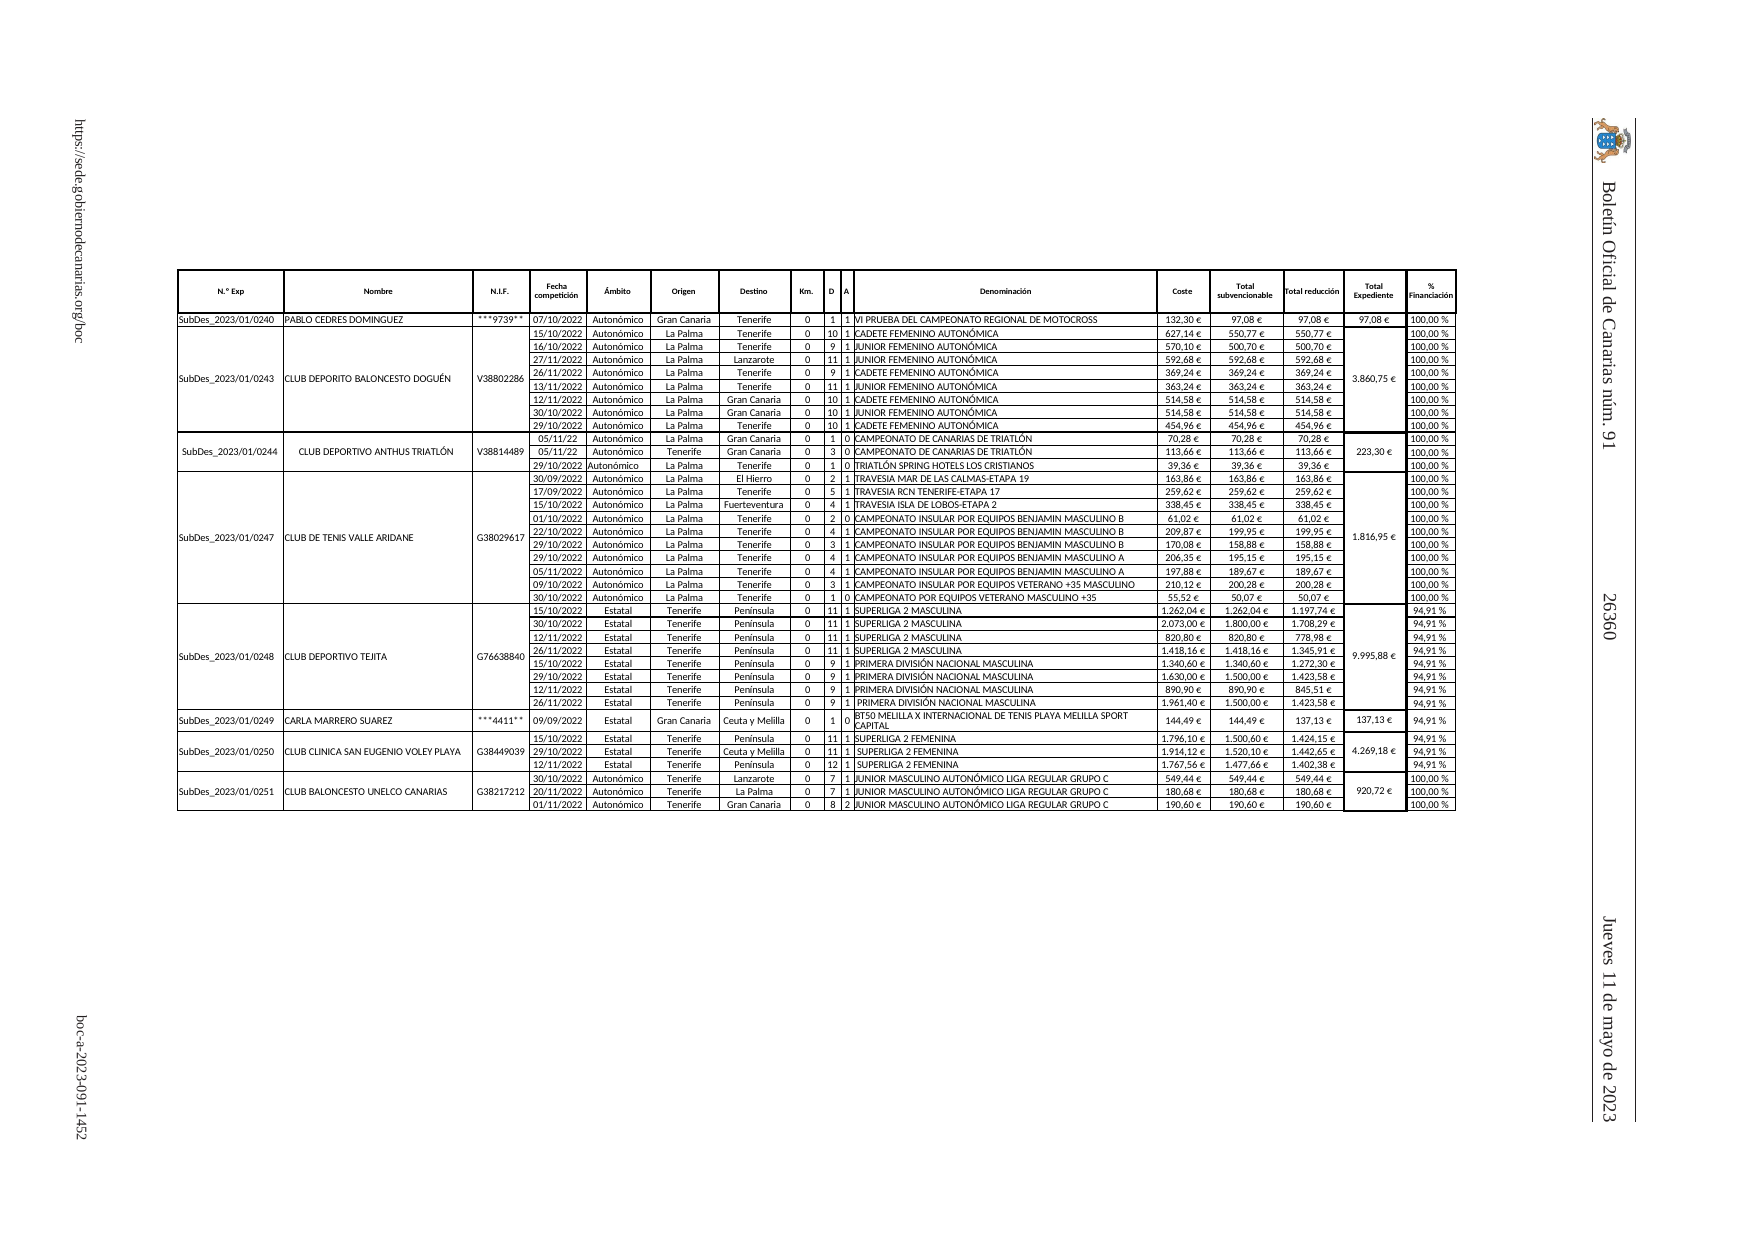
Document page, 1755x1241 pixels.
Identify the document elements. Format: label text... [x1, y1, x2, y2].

table_cell Tenerife [720, 314, 790, 326]
table_cell Tenerife [651, 618, 719, 629]
table_cell 1 [842, 380, 854, 392]
table_cell CAMPEONATO INSULAR POR EQUIPOS VETERANO +35 MASCULINO [855, 578, 1157, 590]
table_cell JUNIOR FEMENINO AUTONÓMICA [855, 380, 1157, 392]
table_cell Autonómico [587, 785, 650, 797]
table_cell 11 [825, 604, 841, 616]
table_cell 1.262,04 € [1158, 604, 1210, 616]
table_cell PRIMERA DIVISIÓN NACIONAL MASCULINA [855, 697, 1157, 709]
table_cell Península [720, 657, 790, 669]
table_cell 1 [842, 758, 854, 771]
table_cell 1.424,15 € [1284, 732, 1343, 744]
table_header A [842, 271, 853, 312]
table_cell La Palma [651, 551, 719, 563]
table_cell La Palma [720, 785, 790, 797]
table_cell 9 [825, 340, 841, 352]
table_cell TRAVESIA ISLA DE LOBOS-ETAPA 2 [855, 499, 1157, 511]
table_cell La Palma [651, 393, 719, 405]
table_cell 15/10/2022 [530, 732, 586, 744]
table_cell 1.340,60 € [1158, 657, 1210, 669]
table_cell 0 [791, 565, 824, 577]
table_cell Gran Canaria [651, 314, 719, 326]
table_cell 7 [825, 785, 841, 797]
table_cell Tenerife [720, 366, 790, 378]
table_cell 100,00 % [1408, 472, 1455, 484]
table_cell SUPERLIGA 2 MASCULINA [855, 604, 1157, 616]
text Jueves 11 de mayo de 2023 [1600, 916, 1621, 1124]
table_cell 100,00 % [1408, 327, 1455, 339]
table_cell Estatal [587, 644, 650, 656]
table_cell 26/11/2022 [530, 366, 586, 378]
table_cell 132,30 € [1158, 314, 1210, 326]
table_cell 180,68 € [1211, 785, 1283, 797]
table_cell Tenerife [651, 644, 719, 656]
table_cell 0 [791, 459, 824, 471]
table_cell 50,07 € [1284, 591, 1343, 603]
table_cell 94,91 % [1408, 604, 1455, 616]
table_cell SubDes_2023/01/0248 [178, 604, 283, 709]
table_cell TRAVESIA RCN TENERIFE-ETAPA 17 [855, 485, 1157, 497]
table_cell 3 [825, 578, 841, 590]
table_cell Península [720, 618, 790, 629]
table_cell 50,07 € [1211, 591, 1283, 603]
table_cell 100,00 % [1408, 485, 1455, 497]
table_cell CAMPEONATO INSULAR POR EQUIPOS BENJAMIN MASCULINO B [855, 512, 1157, 524]
table_cell 190,60 € [1158, 798, 1210, 810]
table_cell 10 [825, 393, 841, 405]
table_cell 61,02 € [1211, 512, 1283, 524]
table_cell 180,68 € [1284, 785, 1343, 797]
table_cell 1.423,58 € [1284, 697, 1343, 709]
table_cell 70,28 € [1284, 433, 1343, 444]
table_cell 11 [825, 732, 841, 744]
table_cell CAMPEONATO DE CANARIAS DE TRIATLÓN [855, 446, 1157, 458]
table_cell 0 [791, 406, 824, 418]
table_cell La Palma [651, 406, 719, 418]
table_cell Autonómico [587, 353, 650, 365]
table_cell 550,77 € [1284, 327, 1343, 339]
table_cell 9 [825, 683, 841, 696]
table_cell 170,08 € [1158, 538, 1210, 550]
table_cell 1 [842, 525, 854, 537]
table_cell 158,88 € [1284, 538, 1343, 550]
table_cell 454,96 € [1158, 419, 1210, 431]
table_cell 1 [842, 551, 854, 563]
table_cell 12 [825, 758, 841, 771]
table_cell 100,00 % [1408, 565, 1455, 577]
table_cell 97,08 € [1345, 314, 1405, 326]
table_cell 1 [842, 485, 854, 497]
table_cell 0 [791, 697, 824, 709]
table_cell 9 [825, 670, 841, 682]
table_cell La Palma [651, 591, 719, 603]
table_header D [825, 271, 840, 312]
table_cell CAMPEONATO INSULAR POR EQUIPOS BENJAMIN MASCULINO A [855, 551, 1157, 563]
table_cell 199,95 € [1211, 525, 1283, 537]
table_cell 1 [842, 657, 854, 669]
table_cell Península [720, 604, 790, 616]
table_cell 0 [791, 657, 824, 669]
table_cell 199,95 € [1284, 525, 1343, 537]
table_cell 0 [791, 419, 824, 431]
table_cell 0 [842, 446, 854, 458]
table_cell 514,58 € [1158, 406, 1210, 418]
table_cell TRIATLÓN SPRING HOTELS LOS CRISTIANOS [855, 459, 1157, 471]
table_cell 0 [791, 538, 824, 550]
table_cell 27/11/2022 [530, 353, 586, 365]
table_cell Gran Canaria [720, 798, 790, 810]
table_cell BT50 MELILLA X INTERNACIONAL DE TENIS PLAYA MELILLA SPORT CAPITAL [855, 710, 1157, 731]
table_cell 1 [842, 565, 854, 577]
table_cell TRAVESIA MAR DE LAS CALMAS-ETAPA 19 [855, 472, 1157, 484]
table_header Denominación [855, 271, 1156, 312]
table_cell 338,45 € [1284, 499, 1343, 511]
table_cell 820,80 € [1158, 631, 1210, 643]
table_cell 09/09/2022 [530, 710, 586, 731]
table_cell 549,44 € [1284, 772, 1343, 784]
table_cell 30/10/2022 [530, 406, 586, 418]
table_cell 11 [825, 745, 841, 757]
table_cell 100,00 % [1408, 353, 1455, 365]
table_cell 0 [842, 710, 854, 731]
table_cell 259,62 € [1158, 485, 1210, 497]
table_cell 369,24 € [1284, 366, 1343, 378]
table_cell 500,70 € [1211, 340, 1283, 352]
table_cell 4 [825, 565, 841, 577]
table_cell V38802286 [473, 327, 529, 431]
table_cell JUNIOR FEMENINO AUTONÓMICA [855, 406, 1157, 418]
table_cell 100,00 % [1408, 772, 1455, 784]
table_cell 4 [825, 551, 841, 563]
table_cell CLUB DEPORITO BALONCESTO DOGUÉN [284, 327, 472, 431]
table_cell 190,60 € [1211, 798, 1283, 810]
table_cell G38029617 [473, 472, 529, 603]
table_cell Estatal [587, 631, 650, 643]
table_cell 514,58 € [1284, 406, 1343, 418]
table_header Fecha competición [531, 271, 586, 312]
table_cell El Hierro [720, 472, 790, 484]
table_cell 55,52 € [1158, 591, 1210, 603]
table_cell 100,00 % [1408, 578, 1455, 590]
table_cell 1 [825, 591, 841, 603]
table_cell JUNIOR FEMENINO AUTONÓMICA [855, 353, 1157, 365]
table_cell 05/11/2022 [530, 565, 586, 577]
table_cell Ceuta y Melilla [720, 710, 790, 731]
table_cell SUPERLIGA 2 FEMENINA [855, 745, 1157, 757]
table_cell 845,51 € [1284, 683, 1343, 696]
table_cell CADETE FEMENINO AUTONÓMICA [855, 393, 1157, 405]
table_cell Autonómico [587, 446, 650, 458]
table_cell Gran Canaria [651, 710, 719, 731]
table_cell 1 [842, 745, 854, 757]
table_cell CARLA MARRERO SUAREZ [284, 710, 472, 731]
table_header Total Expediente [1345, 271, 1405, 312]
table_cell Estatal [587, 732, 650, 744]
table_cell 17/09/2022 [530, 485, 586, 497]
table_cell Tenerife [720, 327, 790, 339]
table_cell 0 [791, 745, 824, 757]
text https://sede.gobiernodecanarias.org/boc [72, 119, 89, 353]
table_cell 100,00 % [1408, 499, 1455, 511]
table_cell Tenerife [720, 578, 790, 590]
table_cell SubDes_2023/01/0240 [178, 314, 283, 326]
table_cell 163,86 € [1284, 472, 1343, 484]
table_cell 94,91 % [1408, 618, 1455, 629]
table_cell PRIMERA DIVISIÓN NACIONAL MASCULINA [855, 670, 1157, 682]
table_cell Autonómico [587, 512, 650, 524]
table_cell Tenerife [720, 419, 790, 431]
table_cell 200,28 € [1284, 578, 1343, 590]
table_cell 259,62 € [1211, 485, 1283, 497]
table_cell Península [720, 697, 790, 709]
table_cell Tenerife [651, 758, 719, 771]
table_cell 1 [842, 772, 854, 784]
table_cell 1 [842, 732, 854, 744]
table_cell 627,14 € [1158, 327, 1210, 339]
table_cell 100,00 % [1408, 393, 1455, 405]
table_header N.º Exp [179, 271, 283, 312]
table_cell 0 [791, 353, 824, 365]
table_cell 158,88 € [1211, 538, 1283, 550]
table_cell 0 [791, 683, 824, 696]
table_cell 1 [842, 578, 854, 590]
table_cell 920,72 € [1345, 773, 1405, 810]
table_cell 12/11/2022 [530, 631, 586, 643]
table_cell 592,68 € [1158, 353, 1210, 365]
table_cell 2 [825, 512, 841, 524]
table_cell 592,68 € [1284, 353, 1343, 365]
table_cell 137,13 € [1284, 710, 1343, 731]
table_cell CADETE FEMENINO AUTONÓMICA [855, 327, 1157, 339]
table_header Destino [720, 271, 790, 312]
table_cell 1.767,56 € [1158, 758, 1210, 771]
table_cell Lanzarote [720, 353, 790, 365]
table_cell Tenerife [651, 697, 719, 709]
table_cell Tenerife [720, 525, 790, 537]
table_cell 0 [791, 340, 824, 352]
table_cell SubDes_2023/01/0251 [178, 772, 283, 810]
table_cell Autonómico [587, 525, 650, 537]
table_cell Lanzarote [720, 772, 790, 784]
table_cell 195,15 € [1211, 551, 1283, 563]
table_cell 11 [825, 631, 841, 643]
table_cell Península [720, 644, 790, 656]
table_cell 11 [825, 618, 841, 629]
table_cell 195,15 € [1284, 551, 1343, 563]
table_cell 1 [842, 393, 854, 405]
table_cell G76638840 [473, 604, 529, 709]
table_cell Tenerife [720, 380, 790, 392]
table_cell 12/11/2022 [530, 758, 586, 771]
table_cell Autonómico [587, 380, 650, 392]
table_cell La Palma [651, 433, 719, 444]
table_cell CADETE FEMENINO AUTONÓMICA [855, 419, 1157, 431]
table_cell Tenerife [651, 798, 719, 810]
table_cell 549,44 € [1158, 772, 1210, 784]
table_cell SubDes_2023/01/0247 [178, 472, 283, 603]
text Boletín Oficial de Canarias núm. 91 [1599, 181, 1620, 453]
table_cell 0 [791, 499, 824, 511]
table_cell 39,36 € [1284, 459, 1343, 471]
table_cell Gran Canaria [720, 393, 790, 405]
table_cell Tenerife [720, 485, 790, 497]
table_cell 05/11/22 [530, 433, 586, 444]
table_cell Gran Canaria [720, 433, 790, 444]
table_cell 1 [842, 327, 854, 339]
table_cell La Palma [651, 459, 719, 471]
table_cell Tenerife [651, 732, 719, 744]
table_cell 338,45 € [1211, 499, 1283, 511]
table_cell JUNIOR MASCULINO AUTONÓMICO LIGA REGULAR GRUPO C [855, 772, 1157, 784]
table_cell 0 [791, 618, 824, 629]
table_cell 20/11/2022 [530, 785, 586, 797]
table_cell 0 [791, 644, 824, 656]
table_cell V38814489 [473, 433, 529, 471]
table_cell Autonómico [587, 366, 650, 378]
table_cell SUPERLIGA 2 MASCULINA [855, 644, 1157, 656]
table_cell 113,66 € [1284, 446, 1343, 458]
table_cell 100,00 % [1408, 591, 1455, 603]
table_cell Tenerife [651, 683, 719, 696]
table_cell CLUB CLINICA SAN EUGENIO VOLEY PLAYA [284, 732, 472, 771]
table_cell CAMPEONATO INSULAR POR EQUIPOS BENJAMIN MASCULINO A [855, 565, 1157, 577]
table_cell 259,62 € [1284, 485, 1343, 497]
table_cell 16/10/2022 [530, 340, 586, 352]
table_cell 100,00 % [1408, 798, 1455, 810]
table_cell 1.477,66 € [1211, 758, 1283, 771]
table_cell 1 [842, 353, 854, 365]
table_cell Tenerife [651, 631, 719, 643]
table_cell JUNIOR MASCULINO AUTONÓMICO LIGA REGULAR GRUPO C [855, 798, 1157, 810]
table_cell 7 [825, 772, 841, 784]
table_cell 100,00 % [1408, 525, 1455, 537]
table_cell 94,91 % [1408, 697, 1455, 709]
table_cell ***9739** [473, 314, 529, 326]
table_cell La Palma [651, 380, 719, 392]
table_cell Autonómico [587, 578, 650, 590]
table_cell 454,96 € [1284, 419, 1343, 431]
table_cell CAMPEONATO POR EQUIPOS VETERANO MASCULINO +35 [855, 591, 1157, 603]
table_cell JUNIOR MASCULINO AUTONÓMICO LIGA REGULAR GRUPO C [855, 785, 1157, 797]
table_cell Autonómico [587, 433, 650, 444]
table_cell 1 [842, 499, 854, 511]
table_cell La Palma [651, 472, 719, 484]
table_cell G38217212 [473, 772, 529, 810]
table_cell 100,00 % [1408, 785, 1455, 797]
table_cell 9 [825, 657, 841, 669]
table_cell 1.816,95 € [1345, 473, 1405, 603]
table_cell Autonómico [587, 538, 650, 550]
table_cell 0 [791, 758, 824, 771]
table_cell Autonómico [587, 406, 650, 418]
table_cell 97,08 € [1284, 314, 1343, 326]
table_cell 07/10/2022 [530, 314, 586, 326]
table_cell 113,66 € [1158, 446, 1210, 458]
table_cell CLUB DE TENIS VALLE ARIDANE [284, 472, 472, 603]
table_cell 4 [825, 499, 841, 511]
table_cell PRIMERA DIVISIÓN NACIONAL MASCULINA [855, 683, 1157, 696]
table_cell 0 [791, 551, 824, 563]
table_cell Autonómico [587, 565, 650, 577]
table_cell CADETE FEMENINO AUTONÓMICA [855, 366, 1157, 378]
table_cell Tenerife [651, 745, 719, 757]
table_cell SUPERLIGA 2 MASCULINA [855, 618, 1157, 629]
table_cell 1.630,00 € [1158, 670, 1210, 682]
table_cell 137,13 € [1345, 711, 1405, 731]
table_cell 0 [791, 631, 824, 643]
table_cell JUNIOR FEMENINO AUTONÓMICA [855, 340, 1157, 352]
table_cell 210,12 € [1158, 578, 1210, 590]
table_cell La Palma [651, 538, 719, 550]
table_cell Gran Canaria [720, 446, 790, 458]
table_cell Península [720, 732, 790, 744]
table_cell 94,91 % [1408, 683, 1455, 696]
table_cell 1 [842, 670, 854, 682]
table_cell 4 [825, 525, 841, 537]
table_cell Península [720, 670, 790, 682]
table_cell 100,00 % [1408, 551, 1455, 563]
table_cell 100,00 % [1408, 512, 1455, 524]
table_cell Autonómico [587, 327, 650, 339]
table_cell 94,91 % [1408, 758, 1455, 771]
table_cell 9.995,88 € [1345, 605, 1405, 709]
table_cell 29/10/2022 [530, 551, 586, 563]
table_cell 1.520,10 € [1211, 745, 1283, 757]
table_cell 1 [842, 366, 854, 378]
table_cell 0 [791, 433, 824, 444]
table_cell 1.340,60 € [1211, 657, 1283, 669]
table_cell 39,36 € [1158, 459, 1210, 471]
table_cell CLUB DEPORTIVO TEJITA [284, 604, 472, 709]
table_cell 9 [825, 366, 841, 378]
table_cell 4.269,18 € [1345, 733, 1405, 771]
table_cell Tenerife [720, 459, 790, 471]
table_cell 11 [825, 353, 841, 365]
table_cell Tenerife [651, 772, 719, 784]
table_cell 30/10/2022 [530, 618, 586, 629]
table_cell Estatal [587, 604, 650, 616]
table_cell 70,28 € [1158, 433, 1210, 444]
table_cell 0 [791, 798, 824, 810]
table_cell Gran Canaria [720, 406, 790, 418]
table_cell 1.418,16 € [1158, 644, 1210, 656]
table_cell 100,00 % [1408, 419, 1455, 431]
table_cell Tenerife [720, 565, 790, 577]
table_cell 15/10/2022 [530, 657, 586, 669]
text boc-a-2023-091-1452 [74, 1016, 91, 1145]
table_cell 0 [791, 670, 824, 682]
table_cell 97,08 € [1211, 314, 1283, 326]
table_cell 70,28 € [1211, 433, 1283, 444]
table_cell CLUB BALONCESTO UNELCO CANARIAS [284, 772, 472, 810]
table_cell 0 [791, 512, 824, 524]
table_cell 0 [791, 785, 824, 797]
table_cell 1.442,65 € [1284, 745, 1343, 757]
table_cell SubDes_2023/01/0244 [178, 433, 283, 471]
table_cell 363,24 € [1211, 380, 1283, 392]
table_cell 1 [842, 340, 854, 352]
table_cell Autonómico [587, 551, 650, 563]
table_cell 1 [842, 419, 854, 431]
table_cell Autonómico [587, 499, 650, 511]
table_cell 94,91 % [1408, 710, 1455, 731]
table_cell 1 [842, 406, 854, 418]
table_cell 0 [791, 393, 824, 405]
table_cell 13/11/2022 [530, 380, 586, 392]
table_cell Estatal [587, 697, 650, 709]
table_cell 0 [791, 732, 824, 744]
table_cell 1 [842, 538, 854, 550]
table_cell 514,58 € [1158, 393, 1210, 405]
table_cell 592,68 € [1211, 353, 1283, 365]
table_cell 11 [825, 644, 841, 656]
table_cell 2 [825, 472, 841, 484]
table_cell 0 [791, 525, 824, 537]
table_cell CLUB DEPORTIVO ANTHUS TRIATLÓN [284, 433, 472, 471]
table_cell SUPERLIGA 2 FEMENINA [855, 732, 1157, 744]
table_cell ***4411** [473, 710, 529, 731]
table_cell 94,91 % [1408, 631, 1455, 643]
table_cell 144,49 € [1211, 710, 1283, 731]
table_header N.I.F. [474, 271, 529, 312]
table_cell 1.272,30 € [1284, 657, 1343, 669]
table_cell 12/11/2022 [530, 393, 586, 405]
table_cell 29/10/2022 [530, 745, 586, 757]
table_cell 0 [791, 366, 824, 378]
table_cell 189,67 € [1211, 565, 1283, 577]
table_cell 1.262,04 € [1211, 604, 1283, 616]
table_cell 05/11/22 [530, 446, 586, 458]
table_cell VI PRUEBA DEL CAMPEONATO REGIONAL DE MOTOCROSS [855, 314, 1157, 326]
table_header Total reducción [1285, 271, 1343, 312]
table_cell 1.500,60 € [1211, 732, 1283, 744]
table_cell 550,77 € [1211, 327, 1283, 339]
table_cell 3.860,75 € [1345, 328, 1405, 431]
table_cell 30/10/2022 [530, 591, 586, 603]
table_cell 890,90 € [1158, 683, 1210, 696]
table_cell SubDes_2023/01/0243 [178, 327, 283, 431]
table_cell Autonómico [587, 419, 650, 431]
table_header Km. [792, 271, 823, 312]
table_cell PRIMERA DIVISIÓN NACIONAL MASCULINA [855, 657, 1157, 669]
table_cell 1.961,40 € [1158, 697, 1210, 709]
table_cell La Palma [651, 419, 719, 431]
table_header Coste [1158, 271, 1209, 312]
table_cell 549,44 € [1211, 772, 1283, 784]
table_cell 15/10/2022 [530, 327, 586, 339]
table_header Ámbito [588, 271, 650, 312]
table_cell 10 [825, 327, 841, 339]
table_cell 363,24 € [1284, 380, 1343, 392]
table_cell 100,00 % [1408, 340, 1455, 352]
table_cell Estatal [587, 618, 650, 629]
table_cell 514,58 € [1284, 393, 1343, 405]
table_cell 10 [825, 406, 841, 418]
table_cell Fuerteventura [720, 499, 790, 511]
table_cell 26/11/2022 [530, 697, 586, 709]
table_cell 29/10/2022 [530, 538, 586, 550]
table_cell SubDes_2023/01/0249 [178, 710, 283, 731]
table_cell 163,86 € [1211, 472, 1283, 484]
table_cell 12/11/2022 [530, 683, 586, 696]
table_cell 10 [825, 419, 841, 431]
table_cell 1 [842, 785, 854, 797]
table_cell 0 [791, 485, 824, 497]
table_cell 100,00 % [1408, 406, 1455, 418]
table_cell 61,02 € [1158, 512, 1210, 524]
table_cell Estatal [587, 657, 650, 669]
table_cell 8 [825, 798, 841, 810]
table_cell 2 [842, 798, 854, 810]
table_cell G38449039 [473, 732, 529, 771]
table_cell 15/10/2022 [530, 499, 586, 511]
table_cell 0 [842, 591, 854, 603]
table_cell Tenerife [720, 512, 790, 524]
table_cell 0 [791, 604, 824, 616]
table_cell 26/11/2022 [530, 644, 586, 656]
table_cell Estatal [587, 670, 650, 682]
table_cell Tenerife [651, 657, 719, 669]
table_cell 363,24 € [1158, 380, 1210, 392]
table_cell 1.402,38 € [1284, 758, 1343, 771]
table_cell 1 [842, 697, 854, 709]
table_cell 0 [791, 591, 824, 603]
table_cell 0 [791, 314, 824, 326]
table_cell CAMPEONATO DE CANARIAS DE TRIATLÓN [855, 433, 1157, 444]
table_cell SUPERLIGA 2 FEMENINA [855, 758, 1157, 771]
table_cell 1 [825, 710, 841, 731]
table_cell La Palma [651, 327, 719, 339]
table_cell 11 [825, 380, 841, 392]
table_cell La Palma [651, 565, 719, 577]
table_cell Autonómico [587, 485, 650, 497]
table_cell 01/10/2022 [530, 512, 586, 524]
table_cell 29/10/2022 [530, 670, 586, 682]
table_cell 29/10/2022 [530, 459, 586, 471]
table_cell SubDes_2023/01/0250 [178, 732, 283, 771]
table_cell 1 [842, 604, 854, 616]
table_header % Financiación [1408, 271, 1455, 312]
table_cell CAMPEONATO INSULAR POR EQUIPOS BENJAMIN MASCULINO B [855, 525, 1157, 537]
table_cell 0 [791, 327, 824, 339]
table_cell 3 [825, 446, 841, 458]
table_cell 206,35 € [1158, 551, 1210, 563]
table_cell Tenerife [651, 785, 719, 797]
table_cell 1.197,74 € [1284, 604, 1343, 616]
table_cell 1.800,00 € [1211, 618, 1283, 629]
table_cell 29/10/2022 [530, 419, 586, 431]
table_cell Estatal [587, 745, 650, 757]
table_cell 0 [791, 446, 824, 458]
table_cell Tenerife [651, 604, 719, 616]
table_cell La Palma [651, 525, 719, 537]
table_cell 3 [825, 538, 841, 550]
table_cell 1.708,29 € [1284, 618, 1343, 629]
table_cell 500,70 € [1284, 340, 1343, 352]
table_cell 100,00 % [1408, 433, 1455, 444]
table_cell 209,87 € [1158, 525, 1210, 537]
table_cell Estatal [587, 710, 650, 731]
table_cell La Palma [651, 353, 719, 365]
table_cell 1 [842, 472, 854, 484]
table_cell 1 [842, 618, 854, 629]
table_cell 1 [825, 433, 841, 444]
table_cell 01/11/2022 [530, 798, 586, 810]
table_cell 163,86 € [1158, 472, 1210, 484]
table_cell Estatal [587, 758, 650, 771]
table_cell 94,91 % [1408, 732, 1455, 744]
table_cell 30/10/2022 [530, 772, 586, 784]
table_cell Tenerife [651, 446, 719, 458]
table_cell 570,10 € [1158, 340, 1210, 352]
table_cell 778,98 € [1284, 631, 1343, 643]
table_cell 0 [842, 433, 854, 444]
table_cell Ceuta y Melilla [720, 745, 790, 757]
table_cell 200,28 € [1211, 578, 1283, 590]
table_cell 0 [842, 512, 854, 524]
table_cell 223,30 € [1345, 434, 1405, 471]
table_cell Autonómico [587, 591, 650, 603]
table_cell 890,90 € [1211, 683, 1283, 696]
table_cell La Palma [651, 578, 719, 590]
table_cell 369,24 € [1211, 366, 1283, 378]
table_cell 1 [825, 314, 841, 326]
table_cell 94,91 % [1408, 745, 1455, 757]
table_cell 0 [791, 710, 824, 731]
table_cell 0 [842, 459, 854, 471]
table_cell Tenerife [651, 670, 719, 682]
table_cell 190,60 € [1284, 798, 1343, 810]
table_cell 100,00 % [1408, 380, 1455, 392]
table_cell La Palma [651, 499, 719, 511]
table_cell 1.423,58 € [1284, 670, 1343, 682]
table_cell 2.073,00 € [1158, 618, 1210, 629]
table_cell 1.914,12 € [1158, 745, 1210, 757]
table_cell 514,58 € [1211, 393, 1283, 405]
table_cell 100,00 % [1408, 459, 1455, 471]
table_cell 0 [791, 578, 824, 590]
table_cell 1.500,00 € [1211, 670, 1283, 682]
table_cell 100,00 % [1408, 366, 1455, 378]
table_cell 1.418,16 € [1211, 644, 1283, 656]
table_cell 15/10/2022 [530, 604, 586, 616]
table_cell 39,36 € [1211, 459, 1283, 471]
table_cell Autonómico [587, 772, 650, 784]
table_cell 22/10/2022 [530, 525, 586, 537]
table_cell 100,00 % [1408, 538, 1455, 550]
table_cell 369,24 € [1158, 366, 1210, 378]
table_cell La Palma [651, 340, 719, 352]
table_header Total subvencionable [1211, 271, 1283, 312]
table_cell 338,45 € [1158, 499, 1210, 511]
table_cell Península [720, 631, 790, 643]
table_cell Península [720, 758, 790, 771]
table_cell 113,66 € [1211, 446, 1283, 458]
table_cell 9 [825, 697, 841, 709]
table_cell 94,91 % [1408, 644, 1455, 656]
table_cell 454,96 € [1211, 419, 1283, 431]
table_header Origen [652, 271, 718, 312]
table_cell 0 [791, 772, 824, 784]
table_cell 514,58 € [1211, 406, 1283, 418]
table_cell 1.345,91 € [1284, 644, 1343, 656]
table_cell PABLO CEDRES DOMINGUEZ [284, 314, 472, 326]
table_cell 100,00 % [1408, 446, 1455, 458]
table_cell 0 [791, 472, 824, 484]
table_cell 144,49 € [1158, 710, 1210, 731]
table_cell Estatal [587, 683, 650, 696]
table_cell Autonómico [587, 393, 650, 405]
table_cell Tenerife [720, 538, 790, 550]
table_cell Tenerife [720, 551, 790, 563]
table_header Nombre [285, 271, 472, 312]
table_cell 180,68 € [1158, 785, 1210, 797]
table_cell 61,02 € [1284, 512, 1343, 524]
table_cell 189,67 € [1284, 565, 1343, 577]
table_cell 5 [825, 485, 841, 497]
table_cell 197,88 € [1158, 565, 1210, 577]
table_cell 1 [842, 644, 854, 656]
table_cell La Palma [651, 485, 719, 497]
table_cell 1 [842, 314, 854, 326]
table_cell 1.796,10 € [1158, 732, 1210, 744]
table_cell Autonómico [587, 798, 650, 810]
table_cell Autonómico [587, 472, 650, 484]
table_cell La Palma [651, 366, 719, 378]
table_cell 94,91 % [1408, 670, 1455, 682]
table_cell 1 [842, 683, 854, 696]
table_cell Autonómico [587, 459, 650, 471]
table_cell Autonómico [587, 340, 650, 352]
table_cell Autonómico [587, 314, 650, 326]
table_cell 100,00 % [1408, 314, 1455, 326]
table_cell SUPERLIGA 2 MASCULINA [855, 631, 1157, 643]
table_cell 820,80 € [1211, 631, 1283, 643]
table_cell La Palma [651, 512, 719, 524]
table_cell 30/09/2022 [530, 472, 586, 484]
table_cell 09/10/2022 [530, 578, 586, 590]
table_cell Tenerife [720, 340, 790, 352]
table_cell Tenerife [720, 591, 790, 603]
table_cell 1.500,00 € [1211, 697, 1283, 709]
table_cell CAMPEONATO INSULAR POR EQUIPOS BENJAMIN MASCULINO B [855, 538, 1157, 550]
table_cell 94,91 % [1408, 657, 1455, 669]
table_cell 1 [842, 631, 854, 643]
table_cell 1 [825, 459, 841, 471]
table_cell Península [720, 683, 790, 696]
table_cell 0 [791, 380, 824, 392]
text 26360 [1600, 593, 1621, 642]
